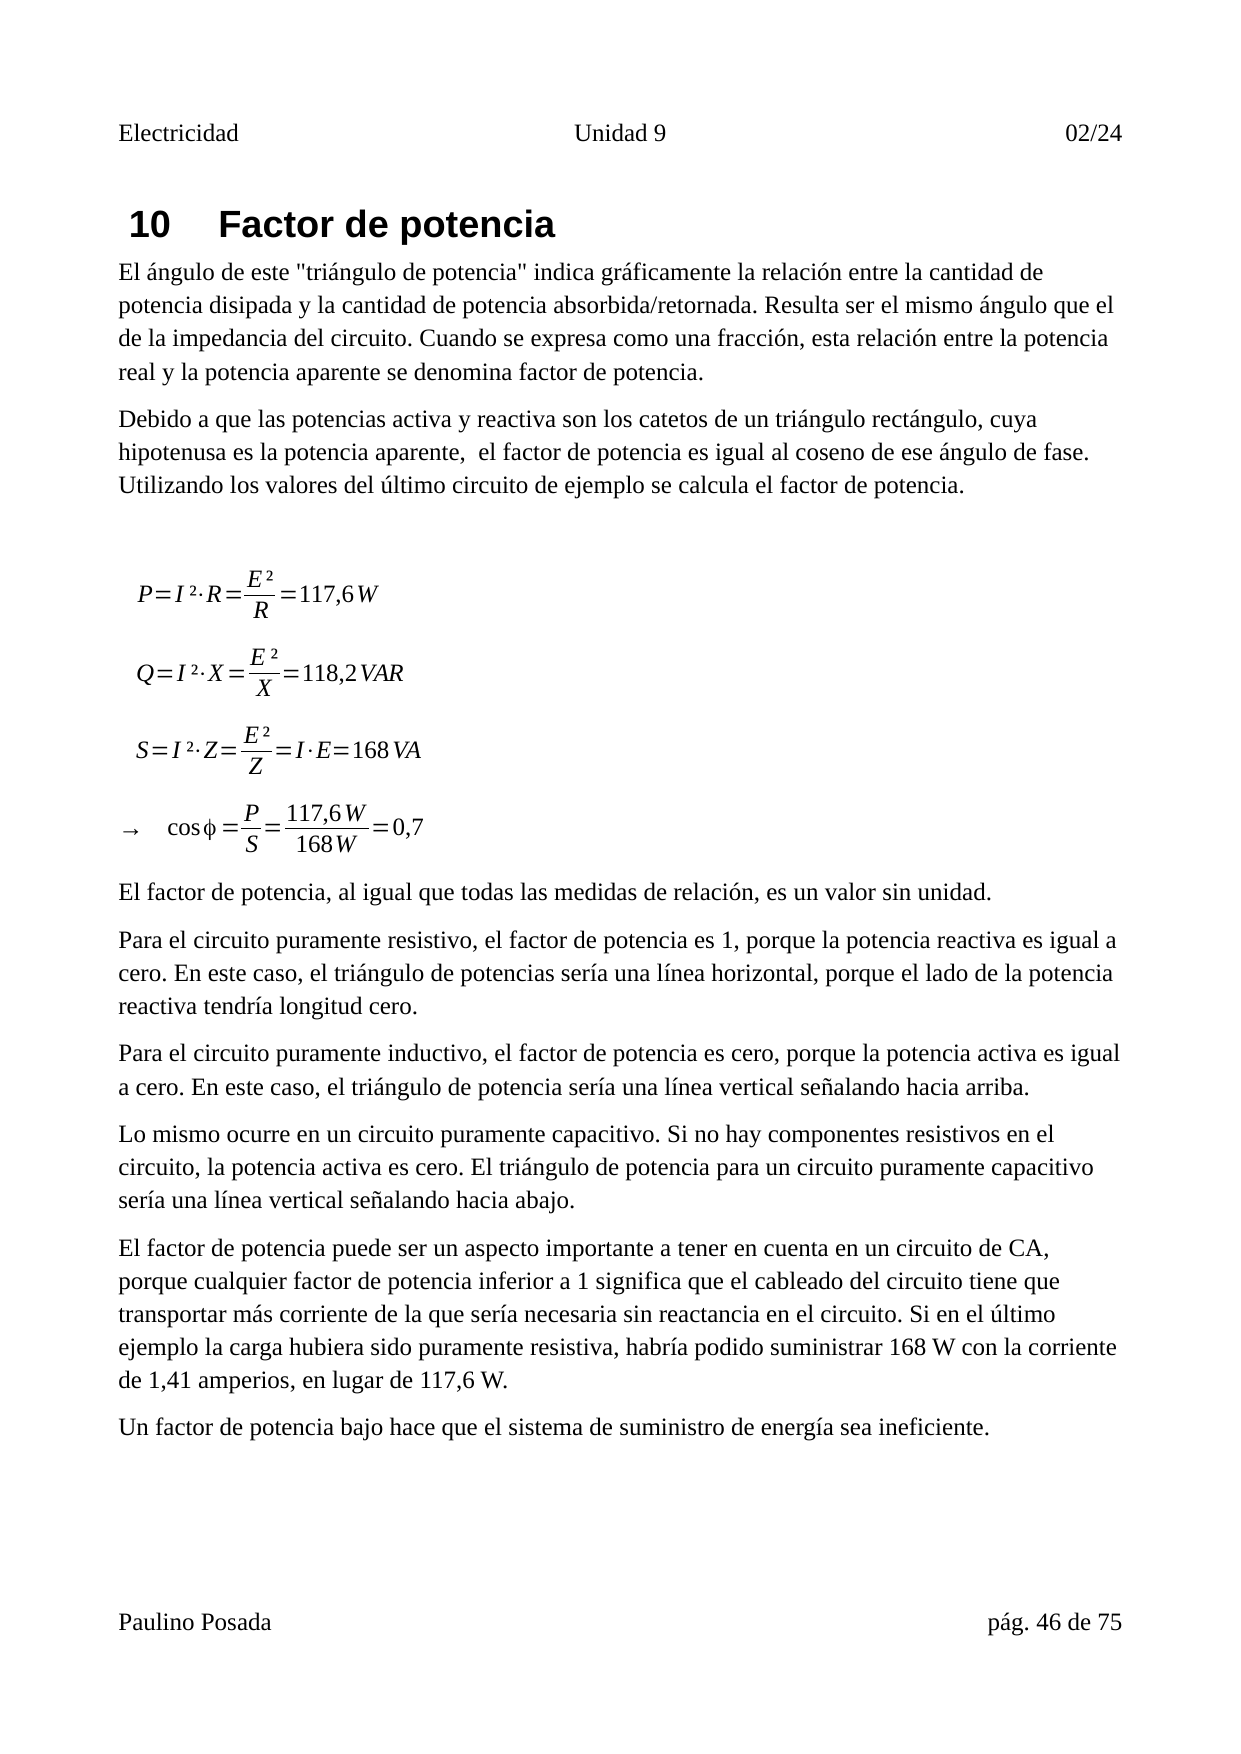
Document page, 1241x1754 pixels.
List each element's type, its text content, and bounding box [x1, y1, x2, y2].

text El ángulo de este "triángulo de potencia" indica gráficamente la relación entre la cantidad de potencia disipada y la cantidad de potencia absorbida/retornada. Resulta ser el mismo ángulo que el de la impedancia del circuito. Cuando se expresa como una fracción, esta relación entre la potencia real y la potencia aparente se denomina factor de potencia. [118, 257, 1122, 385]
text → [118, 799, 1122, 858]
subtitle Factor de potencia [118, 201, 1122, 245]
text Un factor de potencia bajo hace que el sistema de suministro de energía sea ineficiente. [118, 1412, 1122, 1441]
text El factor de potencia puede ser un aspecto importante a tener en cuenta en un circuito de CA, porque cualquier factor de potencia inferior a 1 significa que el cableado del circuito tiene que transportar más corriente de la que sería necesaria sin reactancia en el circuito. Si en el último ejemplo la carga hubiera sido puramente resistiva, habría podido suministrar 168 W con la corriente de 1,41 amperios, en lugar de 117,6 W. [118, 1233, 1122, 1394]
text Debido a que las potencias activa y reactiva son los catetos de un triángulo rectángulo, cuya hipotenusa es la potencia aparente, el factor de potencia es igual al coseno de ese ángulo de fase. Utilizando los valores del último circuito de ejemplo se calcula el factor de potencia. [118, 404, 1122, 499]
text Para el circuito puramente inductivo, el factor de potencia es cero, porque la potencia activa es igual a cero. En este caso, el triángulo de potencia sería una línea vertical señalando hacia arriba. [118, 1038, 1122, 1100]
text Lo mismo ocurre en un circuito puramente capacitivo. Si no hay componentes resistivos en el circuito, la potencia activa es cero. El triángulo de potencia para un circuito puramente capacitivo sería una línea vertical señalando hacia abajo. [118, 1119, 1122, 1214]
text El factor de potencia, al igual que todas las medidas de relación, es un valor sin unidad. [118, 877, 1122, 906]
text Para el circuito puramente resistivo, el factor de potencia es 1, porque la potencia reactiva es igual a cero. En este caso, el triángulo de potencias sería una línea horizontal, porque el lado de la potencia reactiva tendría longitud cero. [118, 925, 1122, 1020]
